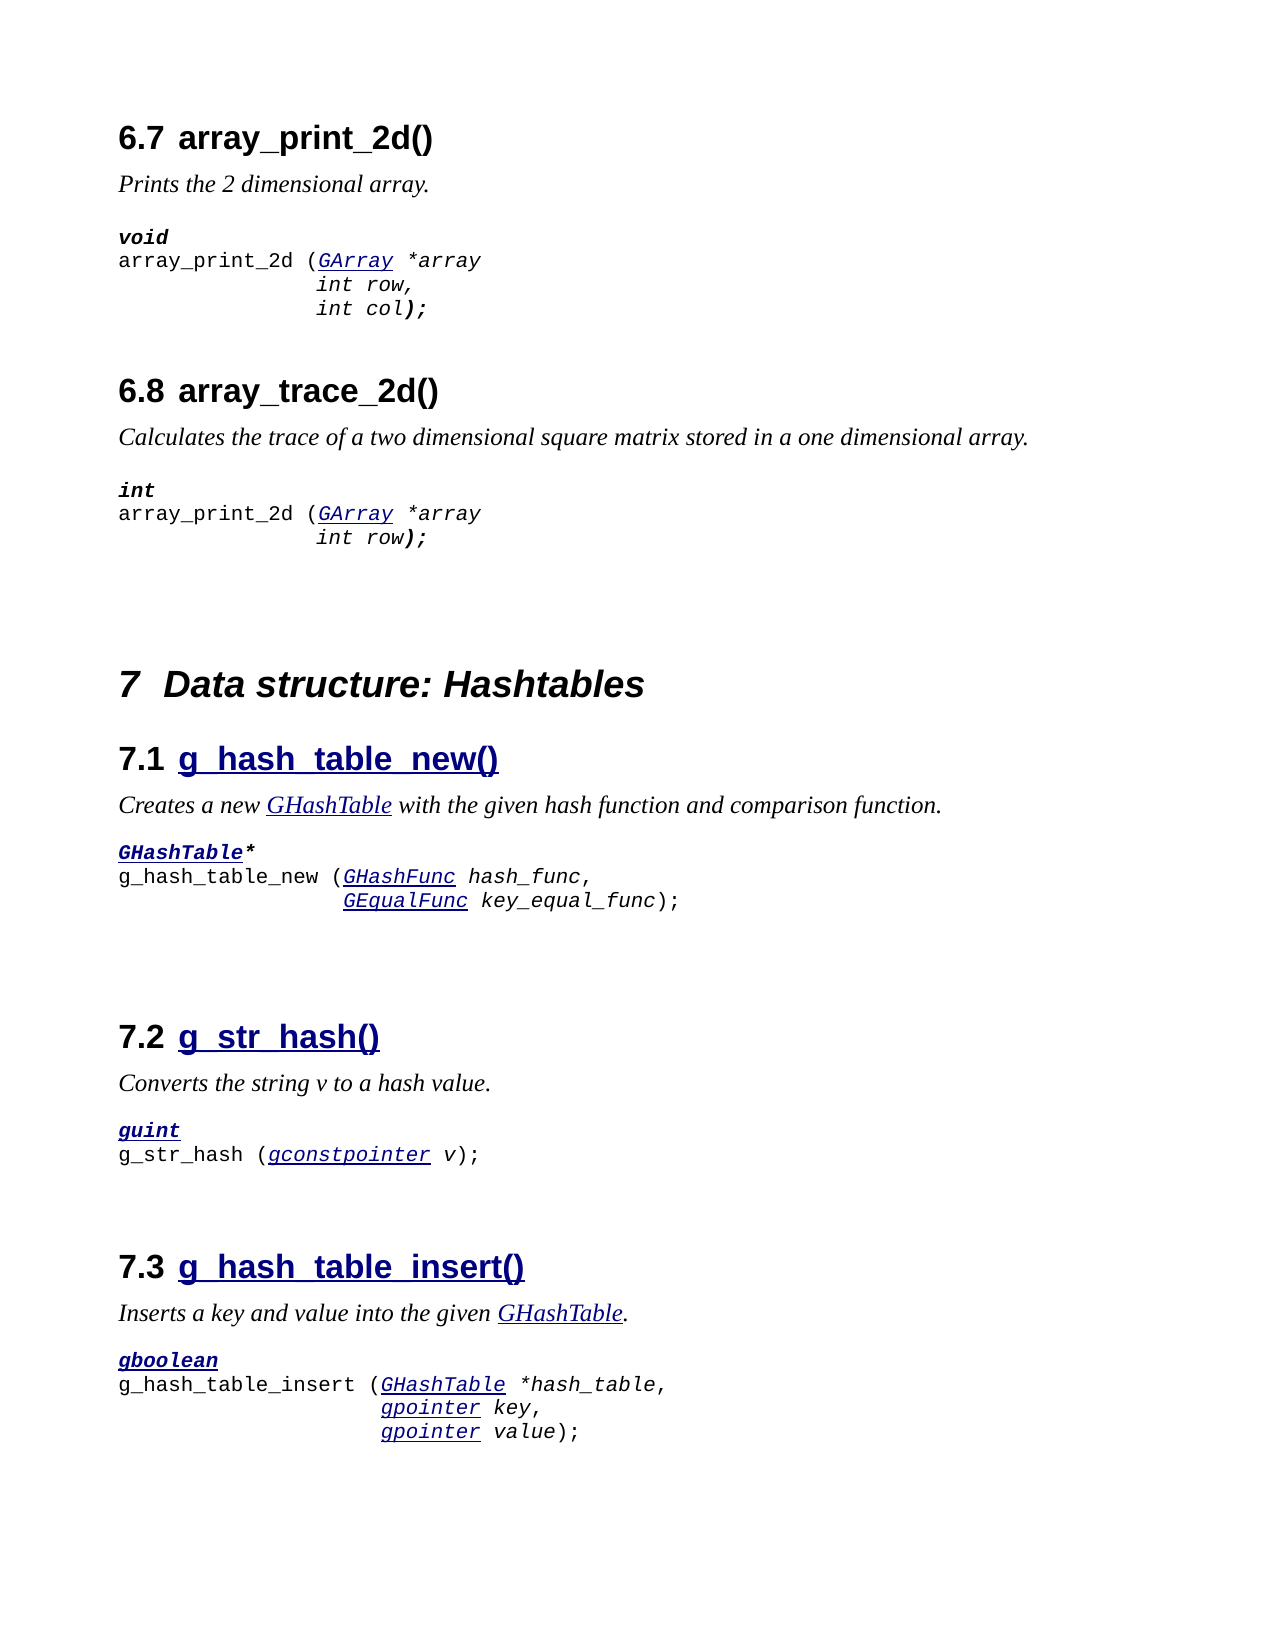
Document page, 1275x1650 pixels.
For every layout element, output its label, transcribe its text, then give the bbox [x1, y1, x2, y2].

text Calculates the trace of a two dimensional square matrix stored in a one dimensional array. [118, 422, 1157, 451]
subtitle g_hash_table_insert() [118, 1247, 1157, 1285]
text gpointer value); [118, 1421, 1157, 1445]
subtitle array_trace_2d() [118, 371, 1157, 409]
subtitle array_print_2d() [118, 118, 1157, 157]
text GEqualFunc key_equal_func); [118, 889, 1157, 913]
text int row); [118, 527, 1157, 551]
text g_hash_table_new (GHashFunc hash_func, [118, 866, 1157, 889]
text Converts the string v to a hash value. [118, 1068, 1157, 1097]
text GHashTable* [118, 842, 1157, 866]
subtitle Data structure: Hashtables [118, 662, 1157, 705]
text g_hash_table_insert (GHashTable *hash_table, [118, 1374, 1157, 1397]
text Prints the 2 dimensional array. [118, 169, 1157, 198]
text int row, [118, 274, 1157, 298]
text g_str_hash (gconstpointer v); [118, 1144, 1157, 1167]
text guint [118, 1120, 1157, 1144]
subtitle g_hash_table_new() [118, 739, 1157, 777]
text gboolean [118, 1350, 1157, 1374]
text Inserts a key and value into the given GHashTable. [118, 1298, 1157, 1326]
text array_print_2d (GArray *array [118, 503, 1157, 527]
text int [118, 479, 1157, 503]
subtitle g_str_hash() [118, 1017, 1157, 1055]
text gpointer key, [118, 1397, 1157, 1421]
text void [118, 227, 1157, 250]
text array_print_2d (GArray *array [118, 250, 1157, 274]
text int col); [118, 298, 1157, 321]
text Creates a new GHashTable with the given hash function and comparison function. [118, 790, 1157, 819]
